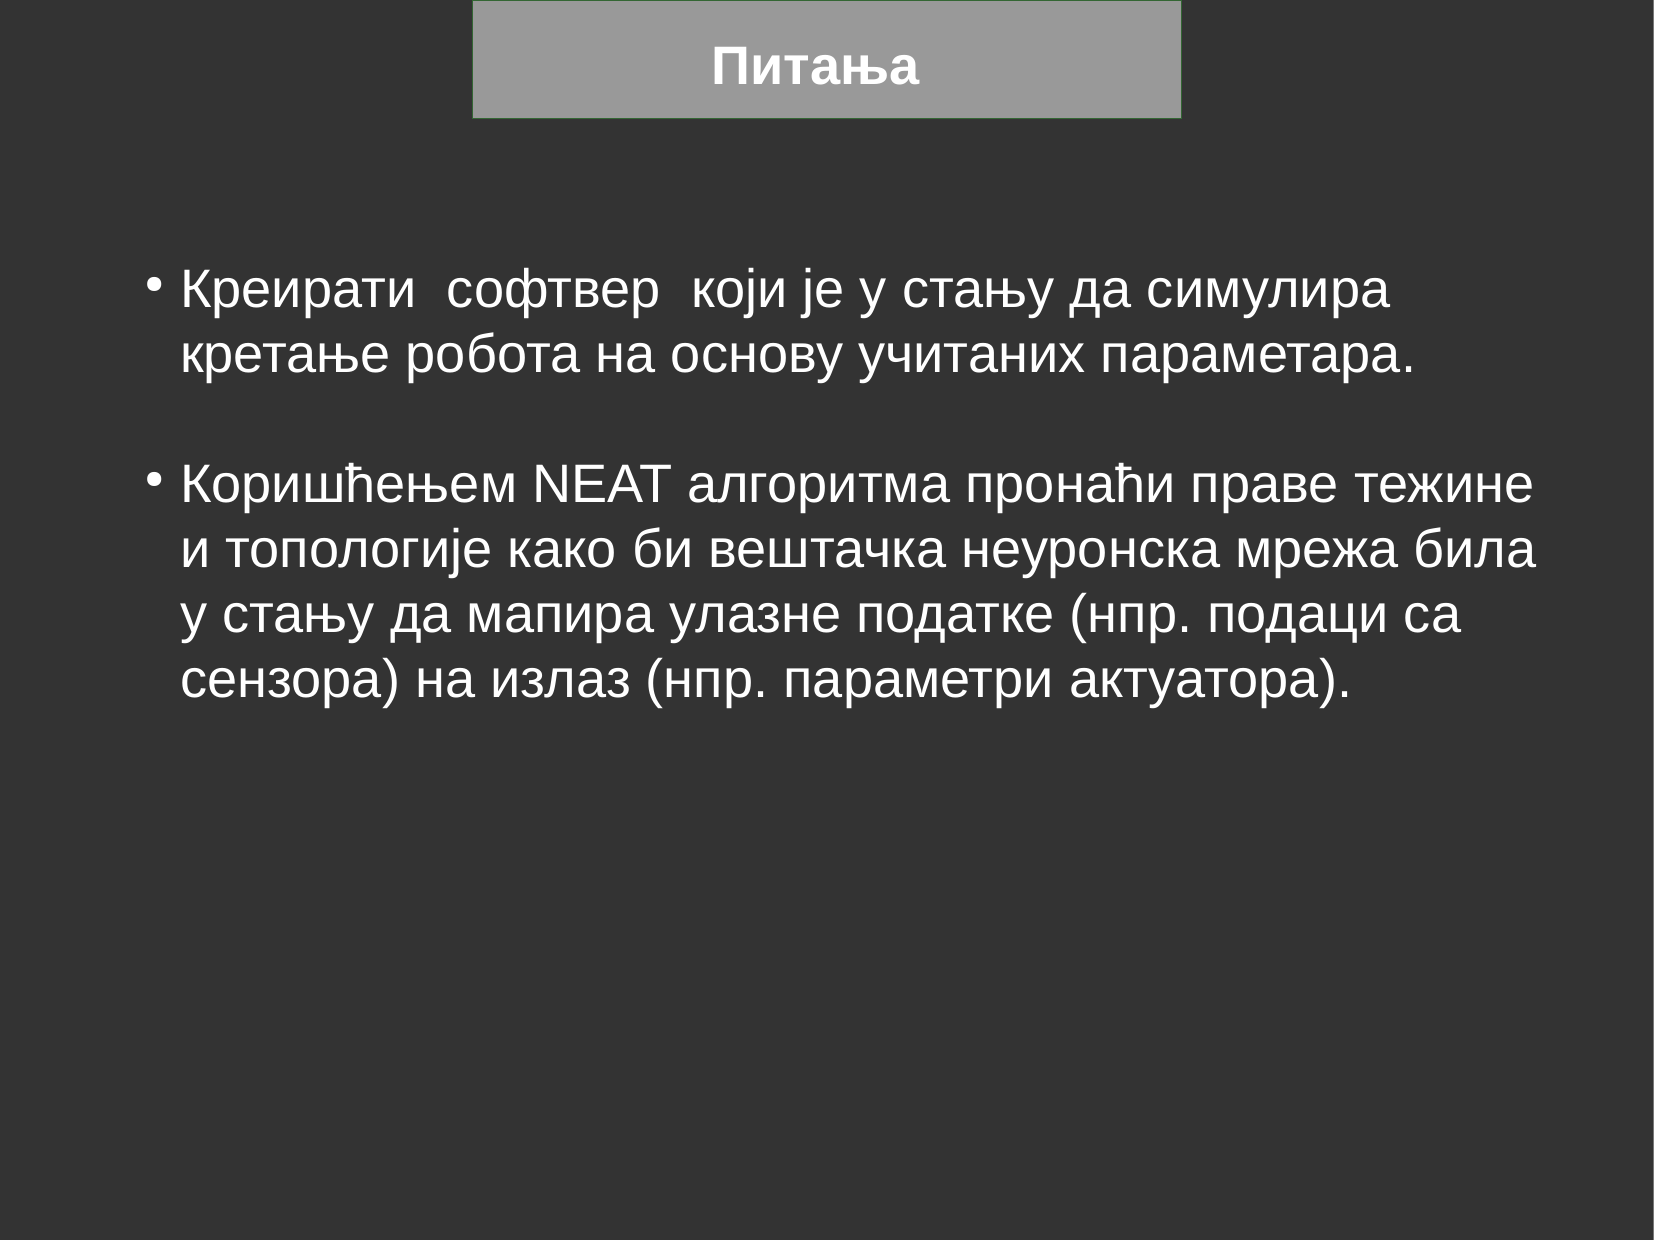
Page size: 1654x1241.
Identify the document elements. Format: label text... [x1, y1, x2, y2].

text_box Креирати софтвер који је у стању да симулира кретање робота на основу учитаних параметара. Коришћењем NEAT алгоритма пронаћи праве тежине и топологије како би вештачка неуронска мрежа била у стању да мапира улазне податке (нпр. подаци са сензорa) на излаз (нпр. параметри актуатора). [129, 200, 1571, 683]
text_box [472, 0, 1182, 119]
